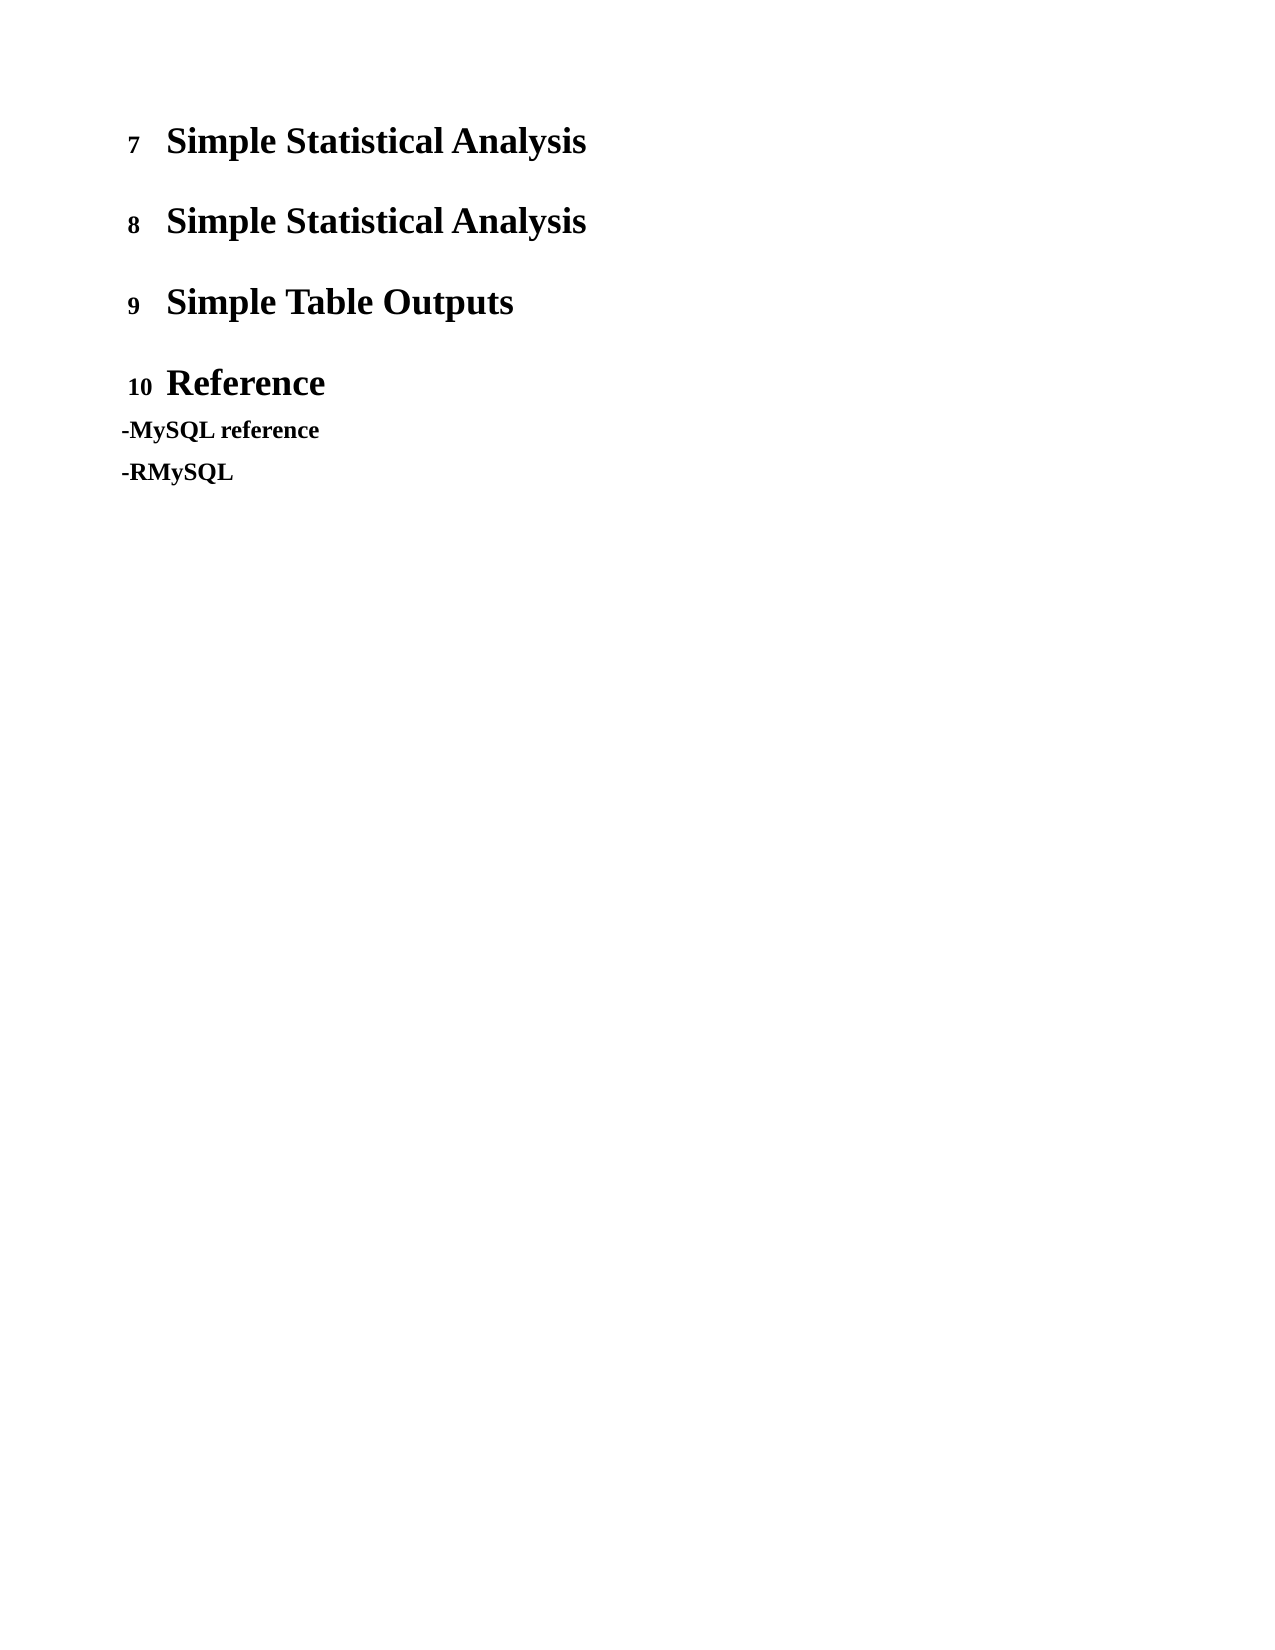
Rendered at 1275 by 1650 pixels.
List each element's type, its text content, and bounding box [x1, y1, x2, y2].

subtitle Simple Statistical Analysis [121, 118, 1158, 161]
text -MySQL reference [121, 416, 1158, 444]
text -RMySQL [121, 457, 1158, 486]
subtitle Reference [121, 360, 1158, 403]
subtitle Simple Statistical Analysis [121, 199, 1158, 242]
subtitle Simple Table Outputs [121, 279, 1158, 322]
